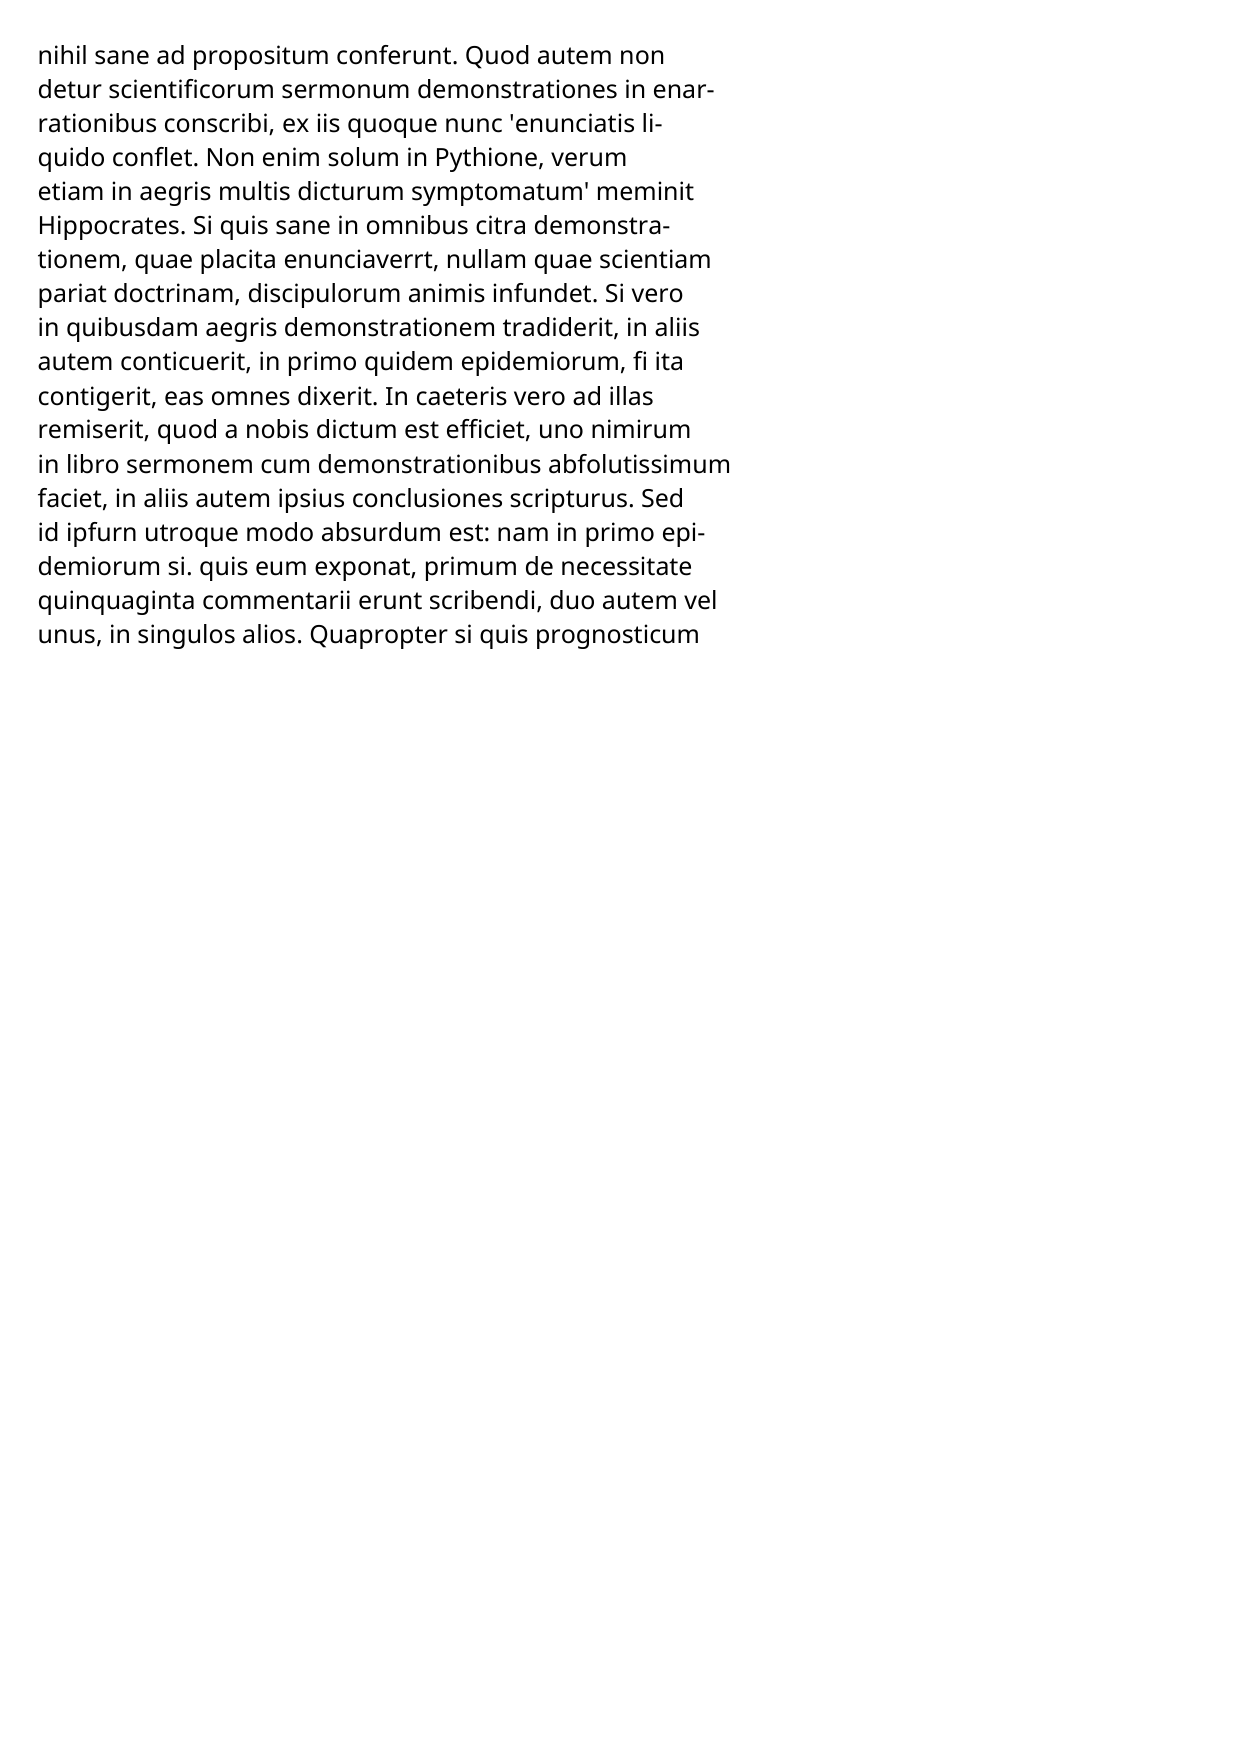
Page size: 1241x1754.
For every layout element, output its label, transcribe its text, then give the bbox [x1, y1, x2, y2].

text nihil sane ad propositum conferunt. Quod autem non detur scientificorum sermonum demonstrationes in enar- rationibus conscribi, ex iis quoque nunc 'enunciatis li- quido conflet. Non enim solum in Pythione, verum etiam in aegris multis dicturum symptomatum' meminit Hippocrates. Si quis sane in omnibus citra demonstra- tionem, quae placita enunciaverrt, nullam quae scientiam pariat doctrinam, discipulorum animis infundet. Si vero in quibusdam aegris demonstrationem tradiderit, in aliis autem conticuerit, in primo quidem epidemiorum, fi ita contigerit, eas omnes dixerit. In caeteris vero ad illas remiserit, quod a nobis dictum est efficiet, uno nimirum in libro sermonem cum demonstrationibus abfolutissimum faciet, in aliis autem ipsius conclusiones scripturus. Sed id ipfurn utroque modo absurdum est: nam in primo epi- demiorum si. quis eum exponat, primum de necessitate quinquaginta commentarii erunt scribendi, duo autem vel unus, in singulos alios. Quapropter si quis prognosticum [37, 37, 1203, 651]
